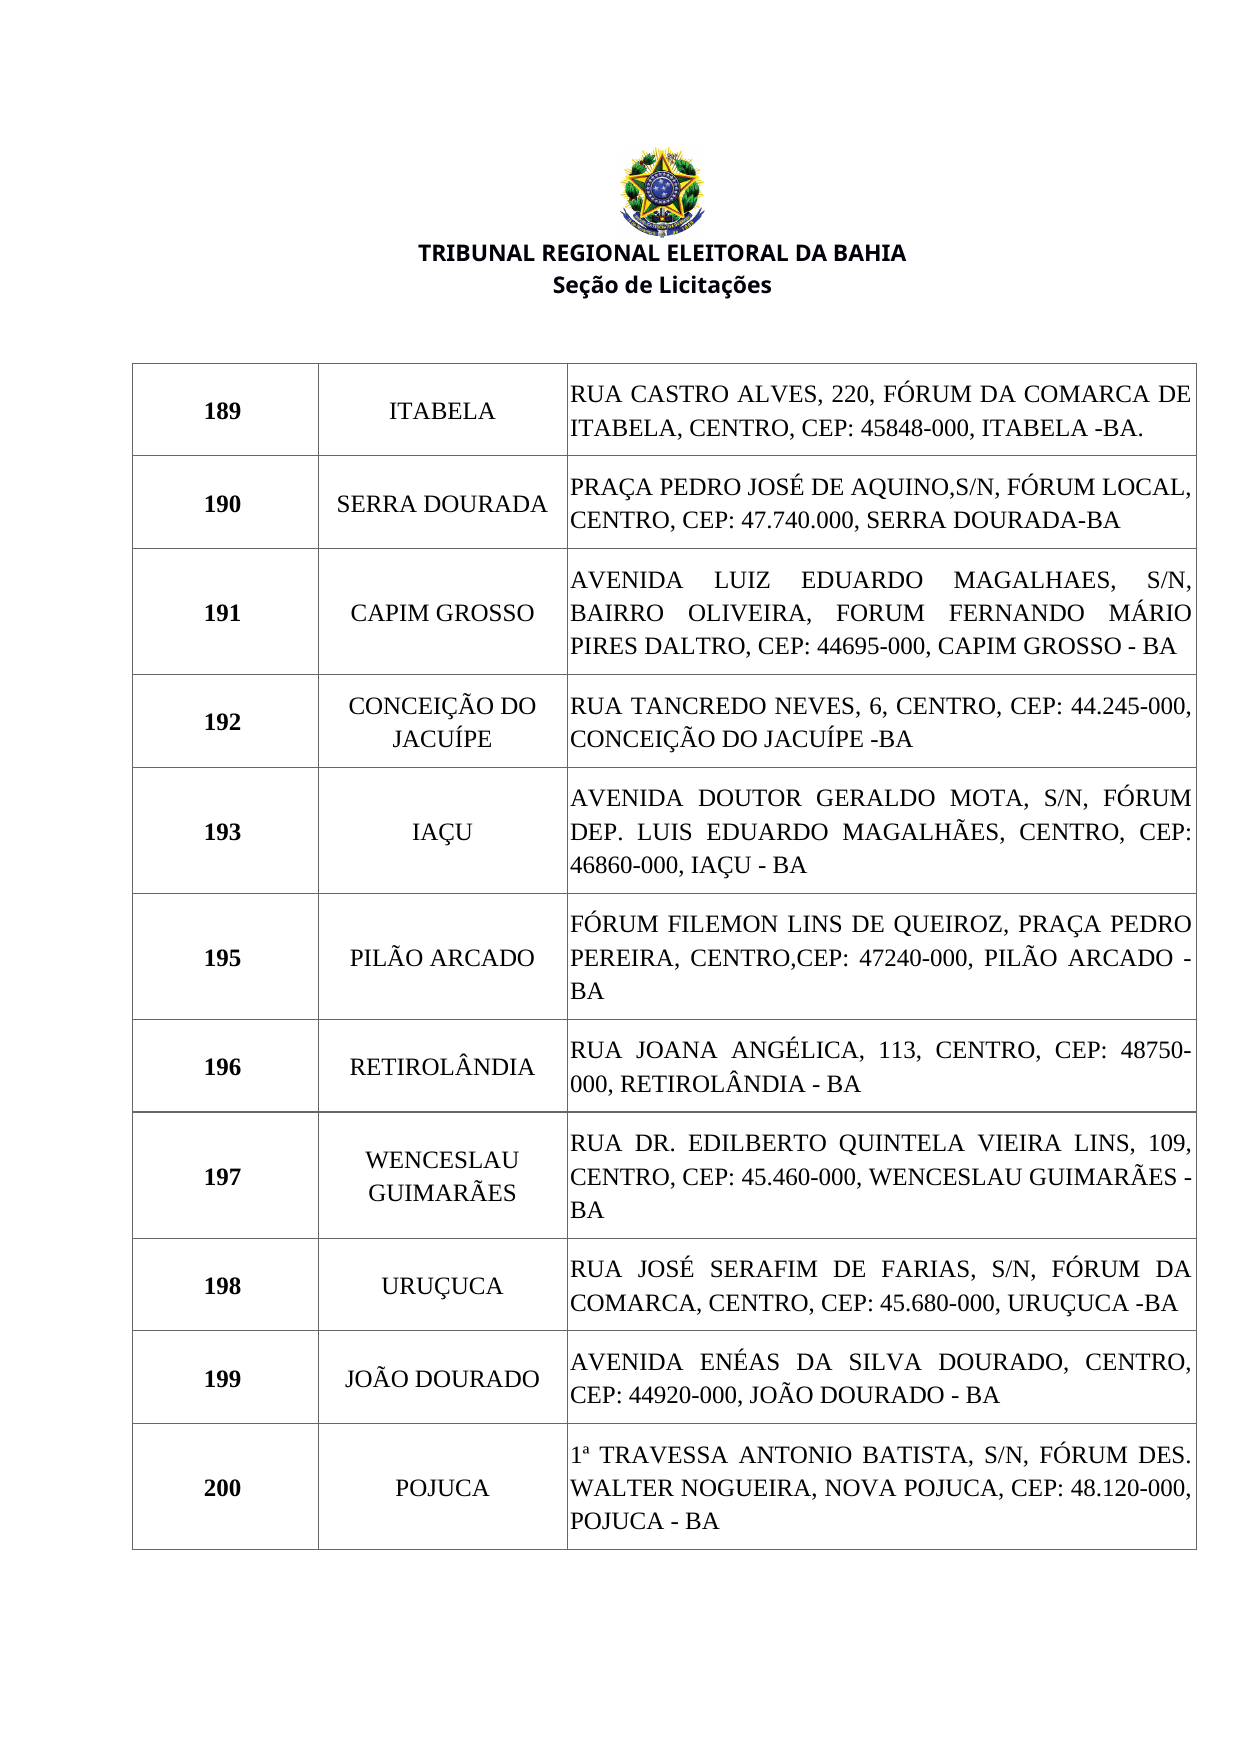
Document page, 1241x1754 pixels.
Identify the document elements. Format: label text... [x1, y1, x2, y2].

table_cell AVENIDA ENÉAS DA SILVA DOURADO, CENTRO, CEP: 44920-000, JOÃO DOURADO - BA [568, 1331, 1196, 1423]
table_cell 198 [133, 1239, 318, 1330]
table_cell RETIROLÂNDIA [319, 1020, 567, 1111]
table_cell JOÃO DOURADO [319, 1331, 567, 1423]
table_cell POJUCA [319, 1424, 567, 1549]
table_cell IAÇU [319, 768, 567, 893]
table_cell PILÃO ARCADO [319, 894, 567, 1019]
table_cell FÓRUM FILEMON LINS DE QUEIROZ, PRAÇA PEDRO PEREIRA, CENTRO,CEP: 47240-000, PILÃO ARCADO -BA [568, 894, 1196, 1019]
table_cell AVENIDA LUIZ EDUARDO MAGALHAES, S/N, BAIRRO OLIVEIRA, FORUM FERNANDO MÁRIO PIRES DALTRO, CEP: 44695-000, CAPIM GROSSO - BA [568, 549, 1196, 674]
table_cell 192 [133, 675, 318, 767]
table_cell 197 [133, 1113, 318, 1237]
table_cell PRAÇA PEDRO JOSÉ DE AQUINO,S/N, FÓRUM LOCAL, CENTRO, CEP: 47.740.000, SERRA DOURADA-BA [568, 456, 1196, 548]
table_cell URUÇUCA [319, 1239, 567, 1330]
table_cell 191 [133, 549, 318, 674]
table_cell SERRA DOURADA [319, 456, 567, 548]
table_cell RUA JOSÉ SERAFIM DE FARIAS, S/N, FÓRUM DA COMARCA, CENTRO, CEP: 45.680-000, URUÇUCA -BA [568, 1239, 1196, 1330]
table_cell 189 [133, 364, 318, 455]
table_cell 190 [133, 456, 318, 548]
table_cell CONCEIÇÃO DO JACUÍPE [319, 675, 567, 767]
table_cell ITABELA [319, 364, 567, 455]
table_cell CAPIM GROSSO [319, 549, 567, 674]
table_cell RUA TANCREDO NEVES, 6, CENTRO, CEP: 44.245-000, CONCEIÇÃO DO JACUÍPE -BA [568, 675, 1196, 767]
table_cell RUA DR. EDILBERTO QUINTELA VIEIRA LINS, 109, CENTRO, CEP: 45.460-000, WENCESLAU GUIMARÃES -BA [568, 1113, 1196, 1237]
table_cell WENCESLAU GUIMARÃES [319, 1113, 567, 1237]
table_cell 199 [133, 1331, 318, 1423]
table_cell RUA JOANA ANGÉLICA, 113, CENTRO, CEP: 48750-000, RETIROLÂNDIA - BA [568, 1020, 1196, 1111]
table_cell 200 [133, 1424, 318, 1549]
table_cell 193 [133, 768, 318, 893]
table_cell 196 [133, 1020, 318, 1111]
table_cell 1ª TRAVESSA ANTONIO BATISTA, S/N, FÓRUM DES. WALTER NOGUEIRA, NOVA POJUCA, CEP: 48.120-000, POJUCA - BA [568, 1424, 1196, 1549]
table_cell RUA CASTRO ALVES, 220, FÓRUM DA COMARCA DE ITABELA, CENTRO, CEP: 45848-000, ITABELA -BA. [568, 364, 1196, 455]
table_cell 195 [133, 894, 318, 1019]
table_cell AVENIDA DOUTOR GERALDO MOTA, S/N, FÓRUM DEP. LUIS EDUARDO MAGALHÃES, CENTRO, CEP: 46860-000, IAÇU - BA [568, 768, 1196, 893]
